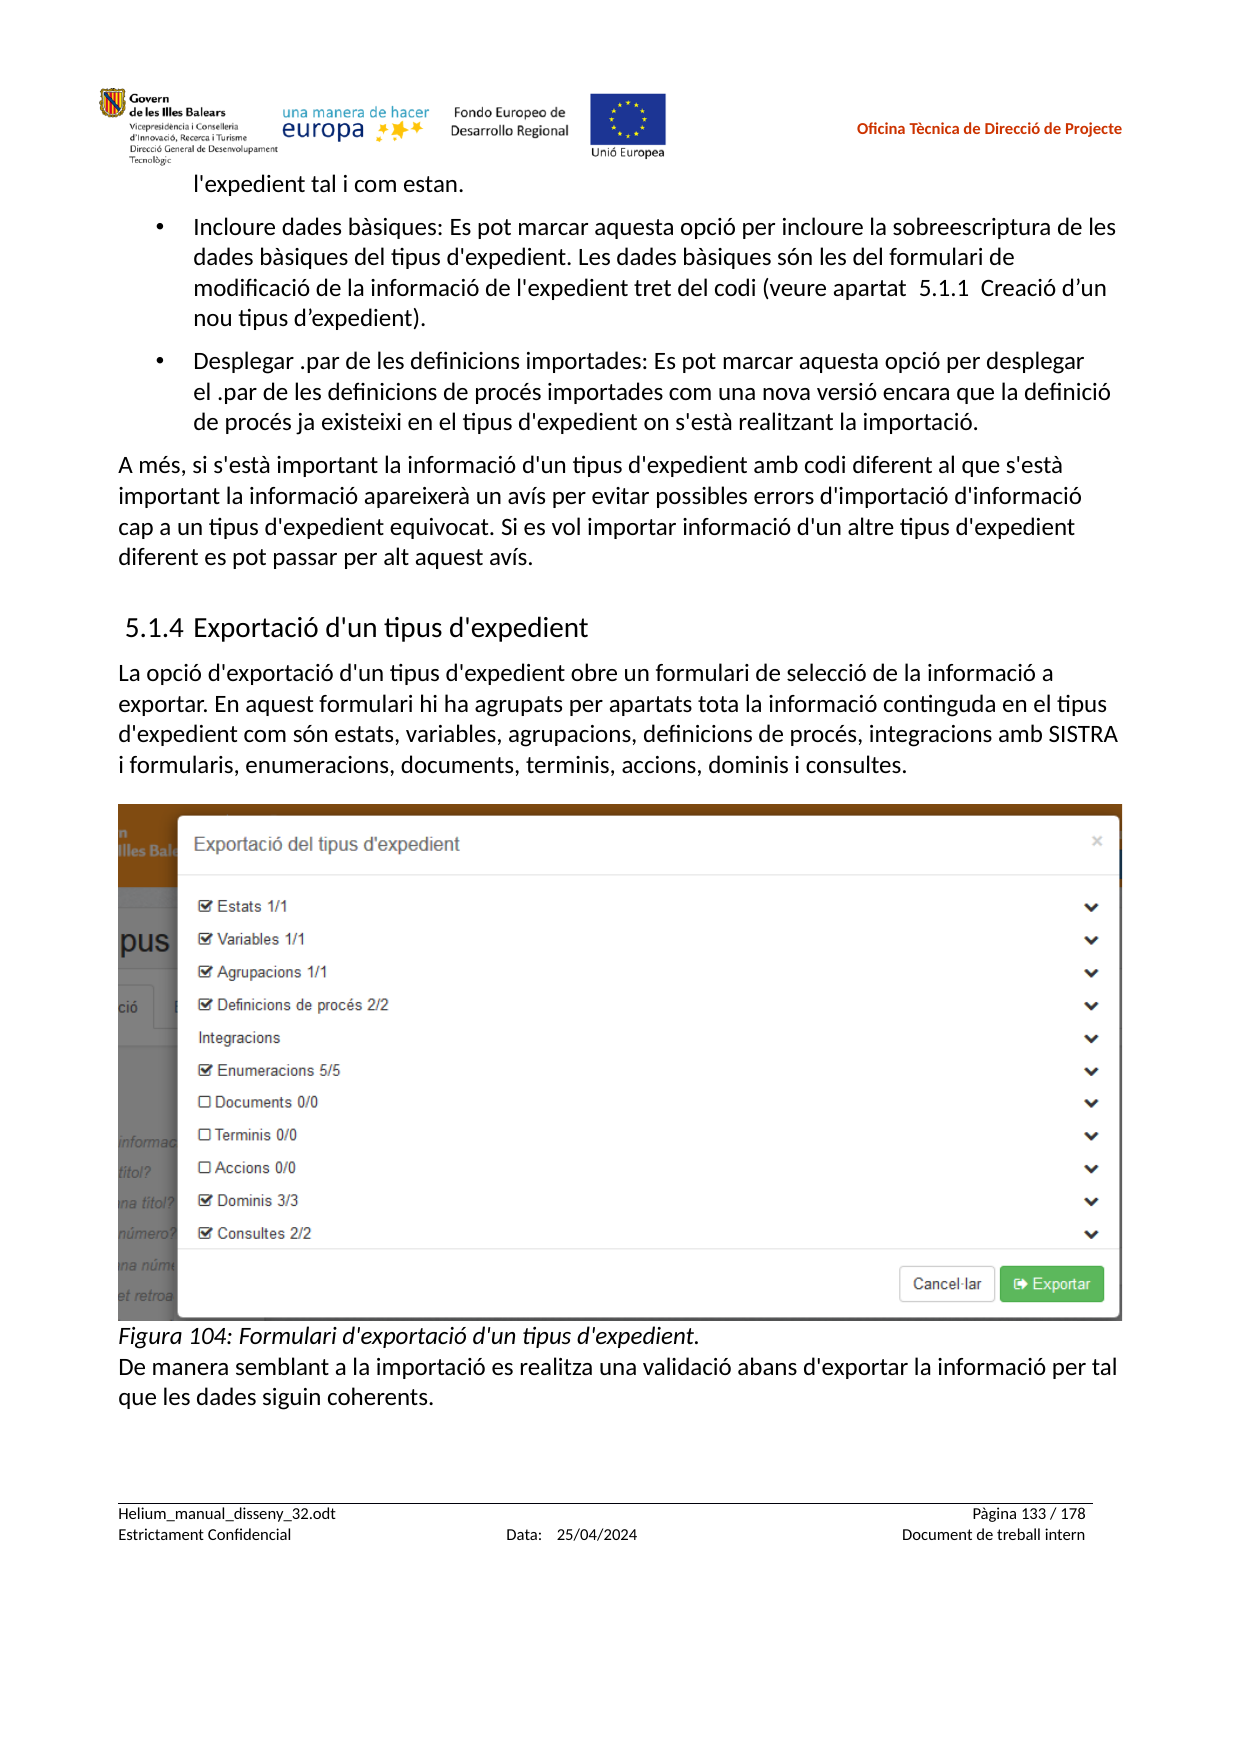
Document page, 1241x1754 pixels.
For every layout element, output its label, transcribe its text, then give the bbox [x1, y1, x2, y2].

list Desplegar .par de les definicions importades: Es pot marcar aquesta opció per desplegar el .par de les definicions de procés importades com una nova versió encara que la definició de procés ja existeixi en el tipus d'expedient on s'està realitzant la importació. [156, 346, 1122, 437]
list l'expedient tal i com estan. [156, 168, 1122, 198]
text La opció d'exportació d'un tipus d'expedient obre un formulari de selecció de la informació a exportar. En aquest formulari hi ha agrupats per apartats tota la informació continguda en el tipus d'expedient com són estats, variables, agrupacions, definicions de procés, integracions amb SISTRA i formularis, enumeracions, documents, terminis, accions, dominis i consultes. [118, 657, 1122, 779]
list Incloure dades bàsiques: Es pot marcar aquesta opció per incloure la sobreescriptura de les dades bàsiques del tipus d'expedient. Les dades bàsiques són les del formulari de modificació de la informació de l'expedient tret del codi (veure apartat 5.1.1 Creació d’un nou tipus d’expedient). [156, 211, 1122, 333]
text A més, si s'està important la informació d'un tipus d'expedient amb codi diferent al que s'està important la informació apareixerà un avís per evitar possibles errors d'importació d'informació cap a un tipus d'expedient equivocat. Si es vol importar informació d'un altre tipus d'expedient diferent es pot passar per alt aquest avís. [118, 449, 1122, 572]
picture [118, 804, 1123, 1321]
text Figura 104: Formulari d'exportació d'un tipus d'expedient. [118, 1321, 1122, 1351]
subtitle Exportació d'un tipus d'expedient [118, 609, 1122, 645]
text De manera semblant a la importació es realitza una validació abans d'exportar la informació per tal que les dades siguin coherents. [118, 1351, 1122, 1412]
picture [99, 87, 668, 166]
